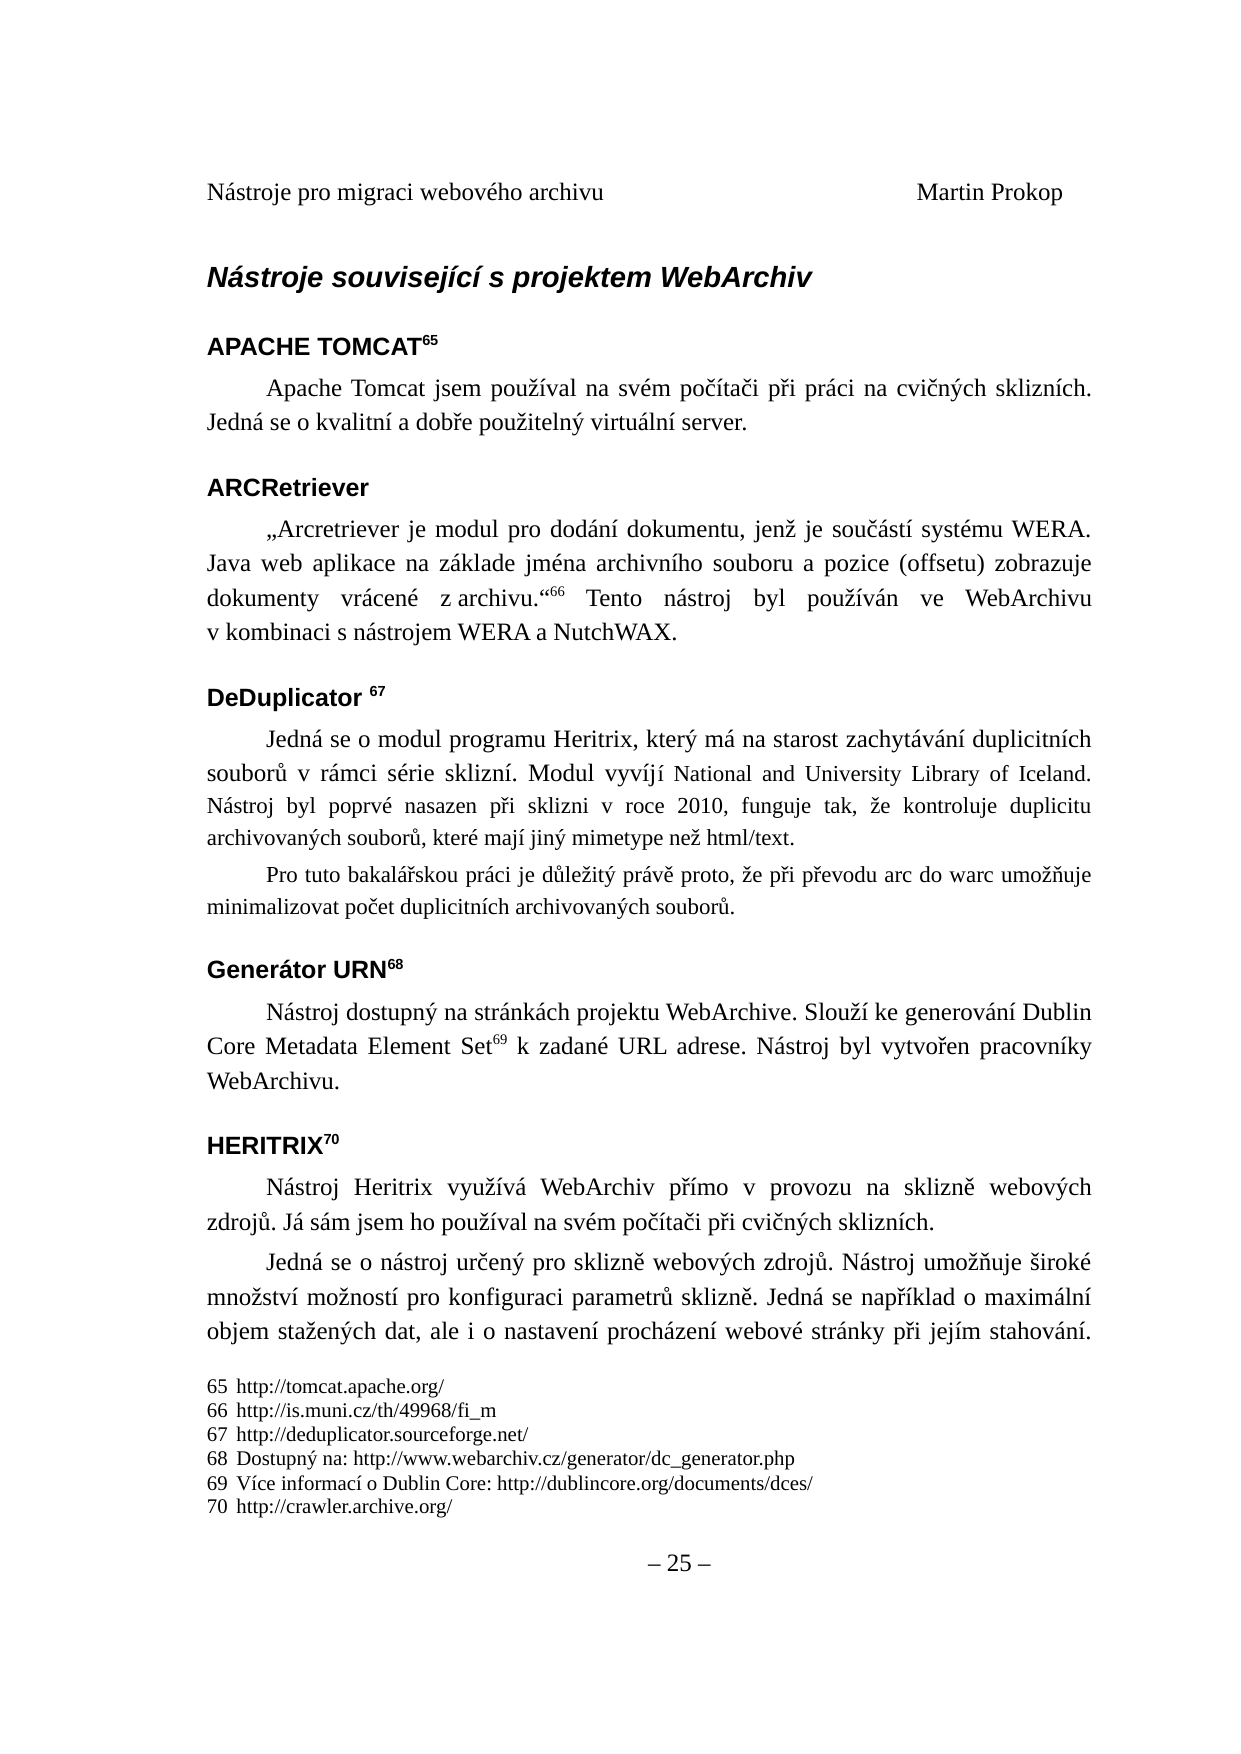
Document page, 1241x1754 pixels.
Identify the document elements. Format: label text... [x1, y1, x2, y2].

subtitle Generátor URN [207, 956, 1093, 984]
text Nástroj Heritrix využívá WebArchiv přímo v provozu na sklizně webových zdrojů. Já sám jsem ho používal na svém počítači při cvičných sklizních. [207, 1172, 1093, 1236]
subtitle ARCRetriever [207, 473, 1093, 501]
text Dostupný na: http://www.webarchiv.cz/generator/dc_generator.php [207, 1446, 1093, 1470]
text Apache Tomcat jsem používal na svém počítači při práci na cvičných sklizních. Jedná se o kvalitní a dobře použitelný virtuální server. [207, 373, 1093, 436]
text http://is.muni.cz/th/49968/fi_m [207, 1398, 1093, 1422]
text http://crawler.archive.org/ [207, 1494, 1093, 1518]
text „Arcretriever je modul pro dodání dokumentu, jenž je součástí systému WERA. Java web aplikace na základe jména archivního souboru a pozice (offsetu) zobrazuje dokumenty vrácené z archivu.“ Tento nástroj byl používán ve WebArchivu v kombinaci s nástrojem WERA a NutchWAX. [207, 514, 1093, 646]
subtitle Nástroje související s projektem WebArchiv [207, 260, 1093, 294]
text Pro tuto bakalářskou práci je důležitý právě proto, že při převodu arc do warc umožňuje minimalizovat počet duplicitních archivovaných souborů. [207, 861, 1093, 919]
text Nástroj dostupný na stránkách projektu WebArchive. Slouží ke generování Dublin Core Metadata Element Set k zadané URL adrese. Nástroj byl vytvořen pracovníky WebArchivu. [207, 997, 1093, 1094]
text http://deduplicator.sourceforge.net/ [207, 1422, 1093, 1446]
subtitle APACHE TOMCAT [207, 331, 1093, 360]
text Jedná se o nástroj určený pro sklizně webových zdrojů. Nástroj umožňuje široké množství možností pro konfiguraci parametrů sklizně. Jedná se například o maximální objem stažených dat, ale i o nastavení procházení webové stránky při jejím stahování. [207, 1247, 1093, 1345]
subtitle DeDuplicator [207, 683, 1093, 711]
text http://tomcat.apache.org/ [207, 1374, 1093, 1398]
subtitle HERITRIX [207, 1131, 1093, 1160]
text Jedná se o modul programu Heritrix, který má na starost zachytávání duplicitních souborů v rámci série sklizní. Modul vyvíjí National and University Library of Iceland. Nástroj byl poprvé nasazen při sklizni v roce 2010, funguje tak, že kontroluje duplicitu archivovaných souborů, které mají jiný mimetype než html/text. [207, 724, 1093, 850]
text Více informací o Dublin Core: http://dublincore.org/documents/dces/ [207, 1470, 1093, 1494]
